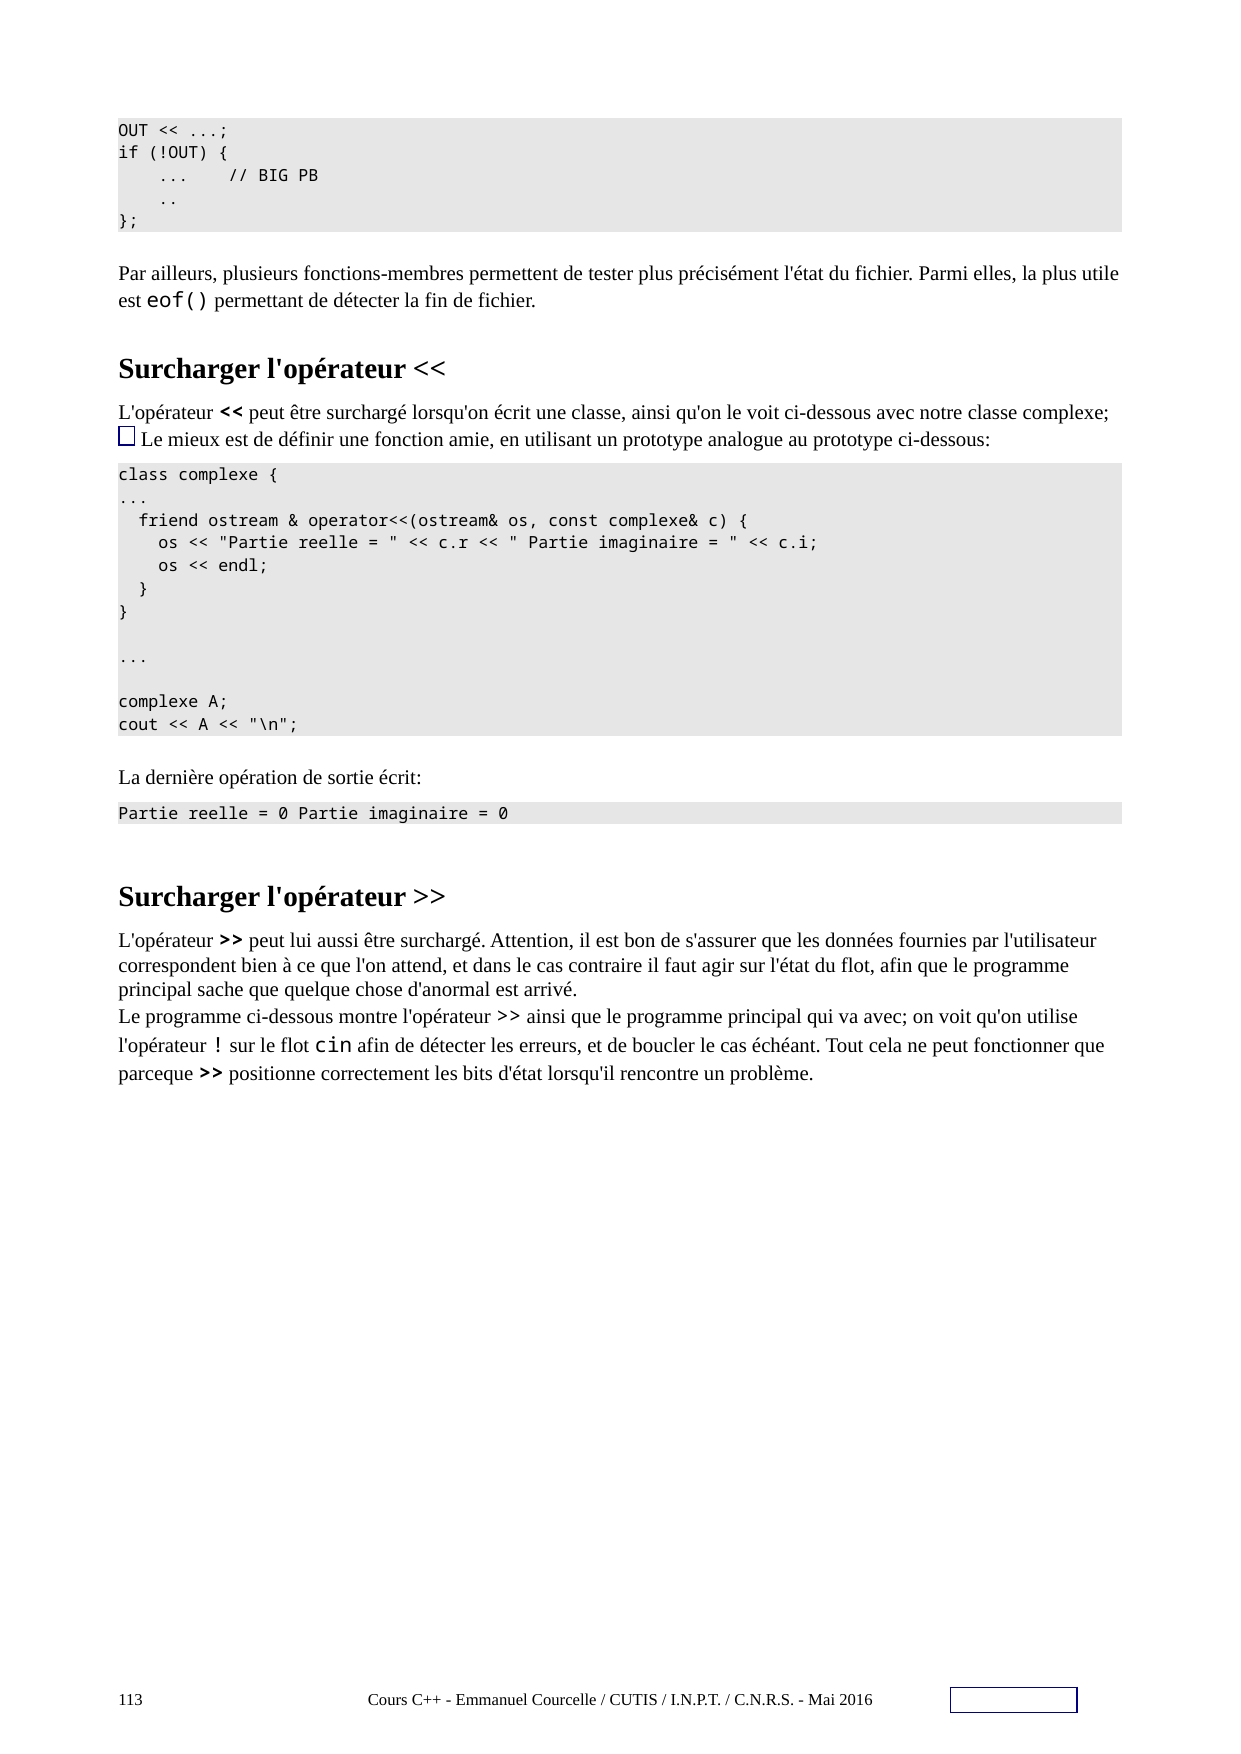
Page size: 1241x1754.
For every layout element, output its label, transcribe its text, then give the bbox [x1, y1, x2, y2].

text L'opérateur >> peut lui aussi être surchargé. Attention, il est bon de s'assurer que les données fournies par l'utilisateur correspondent bien à ce que l'on attend, et dans le cas contraire il faut agir sur l'état du flot, afin que le programme principal sache que quelque chose d'anormal est arrivé. Le programme ci-dessous montre l'opérateur >> ainsi que le programme principal qui va avec; on voit qu'on utilise l'opérateur ! sur le flot cin afin de détecter les erreurs, et de boucler le cas échéant. Tout cela ne peut fonctionner que parceque >> positionne correctement les bits d'état lorsqu'il rencontre un problème. [118, 925, 1122, 1087]
subtitle Surcharger l'opérateur >> [118, 879, 1122, 912]
text friend ostream & operator<<(ostream& os, const complexe& c) { [118, 508, 1122, 531]
text La dernière opération de sortie écrit: [118, 765, 1122, 789]
text } [118, 599, 1122, 622]
text L'opérateur << peut être surchargé lorsqu'on écrit une classe, ainsi qu'on le voit ci-dessous avec notre classe complexe; Le mieux est de définir une fonction amie, en utilisant un prototype analogue au prototype ci-dessous: [118, 397, 1122, 451]
text os << endl; [118, 554, 1122, 577]
text }; [118, 209, 1122, 232]
text if (!OUT) { [118, 141, 1122, 163]
text ... [118, 645, 1122, 667]
text os << "Partie reelle = " << c.r << " Partie imaginaire = " << c.i; [118, 531, 1122, 554]
text ... // BIG PB [118, 163, 1122, 186]
text class complexe { [118, 463, 1122, 486]
text .. [118, 186, 1122, 209]
text complexe A; [118, 690, 1122, 713]
text } [118, 577, 1122, 599]
text Partie reelle = 0 Partie imaginaire = 0 [118, 802, 1122, 824]
subtitle Surcharger l'opérateur << [118, 351, 1122, 385]
text Par ailleurs, plusieurs fonctions-membres permettent de tester plus précisément l'état du fichier. Parmi elles, la plus utile est eof() permettant de détecter la fin de fichier. [118, 261, 1122, 314]
text cout << A << "\n"; [118, 713, 1122, 736]
text ... [118, 486, 1122, 508]
text OUT << ...; [118, 118, 1122, 141]
